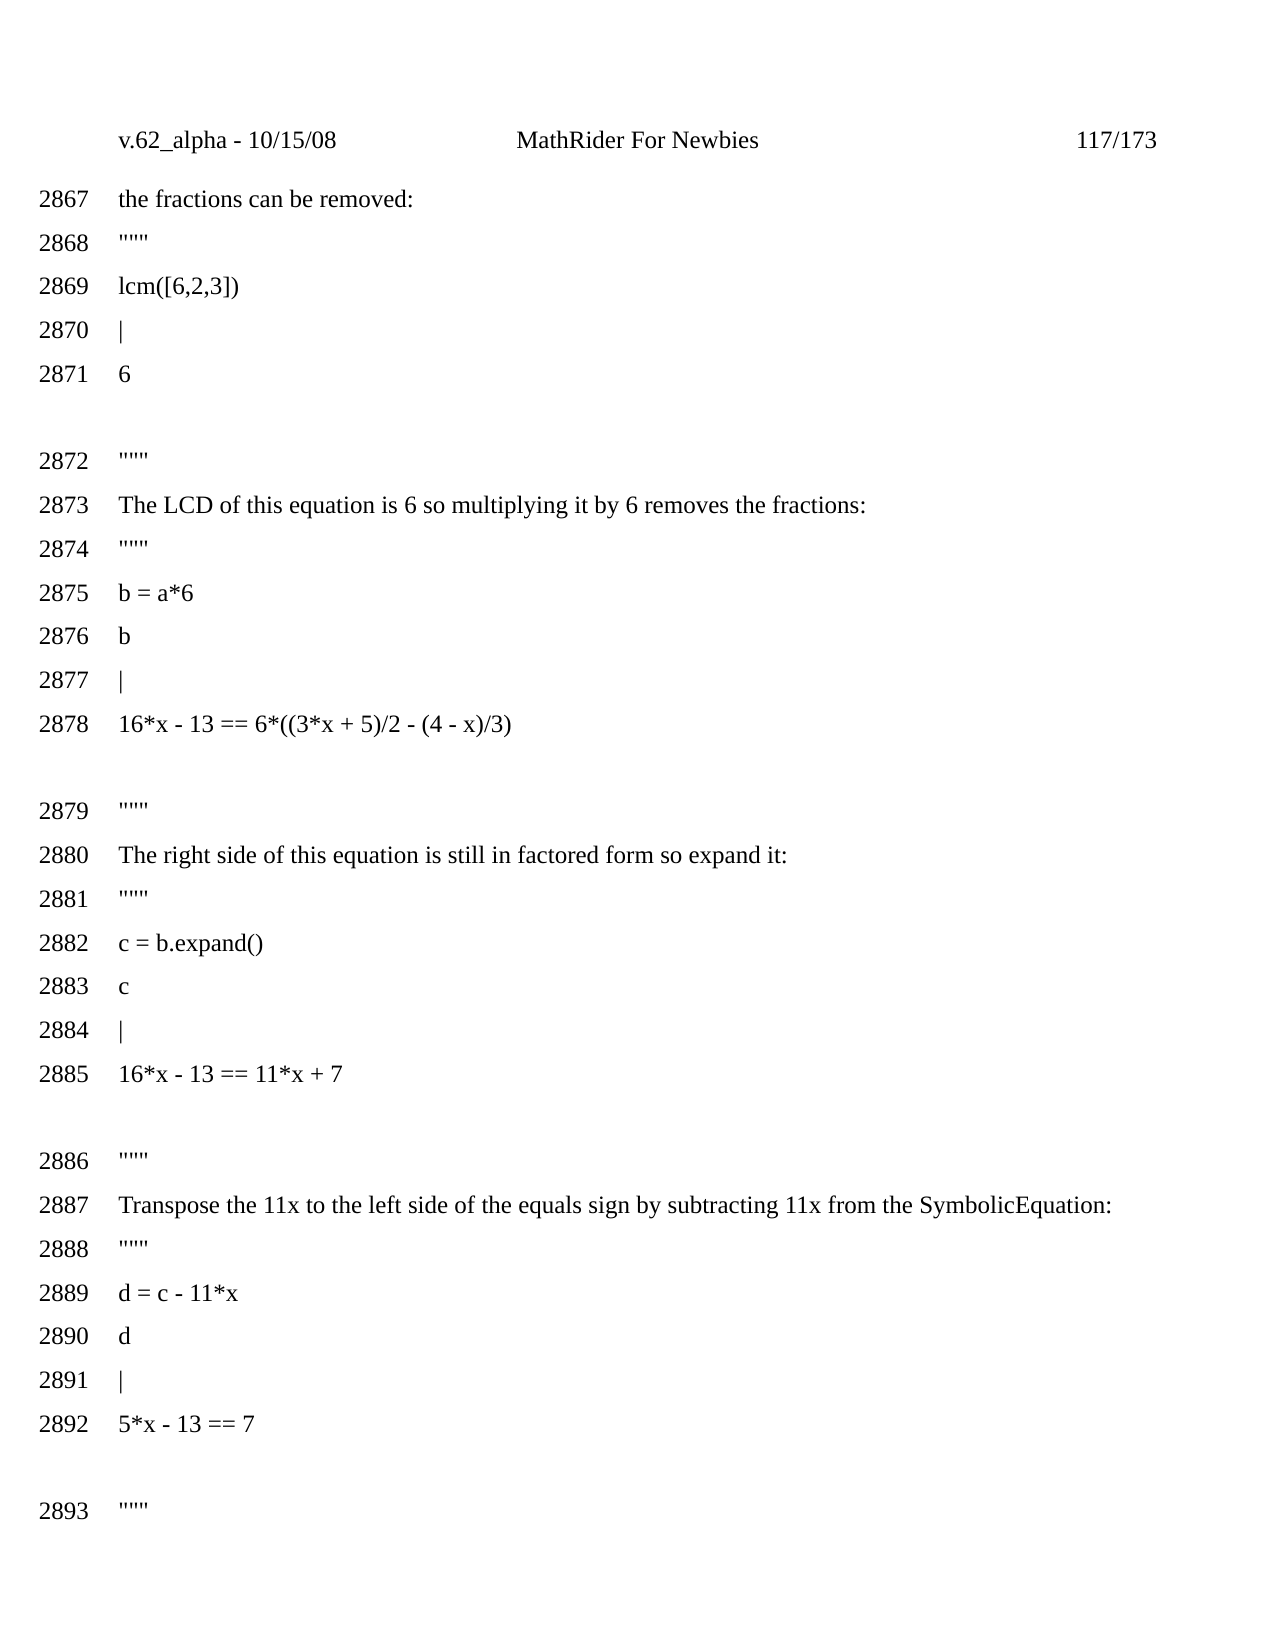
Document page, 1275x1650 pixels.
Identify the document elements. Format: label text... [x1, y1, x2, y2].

text | [118, 315, 1157, 344]
text b = a*6 [118, 578, 1157, 606]
text """ [118, 1496, 1157, 1525]
text 5*x - 13 == 7 [118, 1409, 1157, 1438]
text """ [118, 446, 1157, 475]
text """ [118, 884, 1157, 913]
text """ [118, 796, 1157, 825]
text """ [118, 534, 1157, 563]
text lcm([6,2,3]) [118, 271, 1157, 300]
text 6 [118, 359, 1157, 388]
text d [118, 1321, 1157, 1350]
text b [118, 621, 1157, 650]
text 16*x - 13 == 6*((3*x + 5)/2 - (4 - x)/3) [118, 709, 1157, 738]
text | [118, 1015, 1157, 1044]
text the fractions can be removed: [118, 184, 1157, 213]
text d = c - 11*x [118, 1278, 1157, 1306]
text """ [118, 228, 1157, 256]
text The LCD of this equation is 6 so multiplying it by 6 removes the fractions: [118, 490, 1157, 519]
text The right side of this equation is still in factored form so expand it: [118, 840, 1157, 869]
text | [118, 665, 1157, 694]
text c [118, 971, 1157, 1000]
text 16*x - 13 == 11*x + 7 [118, 1059, 1157, 1088]
text """ [118, 1146, 1157, 1175]
text Transpose the 11x to the left side of the equals sign by subtracting 11x from the SymbolicEquation: [118, 1190, 1157, 1219]
text | [118, 1365, 1157, 1394]
text """ [118, 1234, 1157, 1263]
text c = b.expand() [118, 928, 1157, 956]
